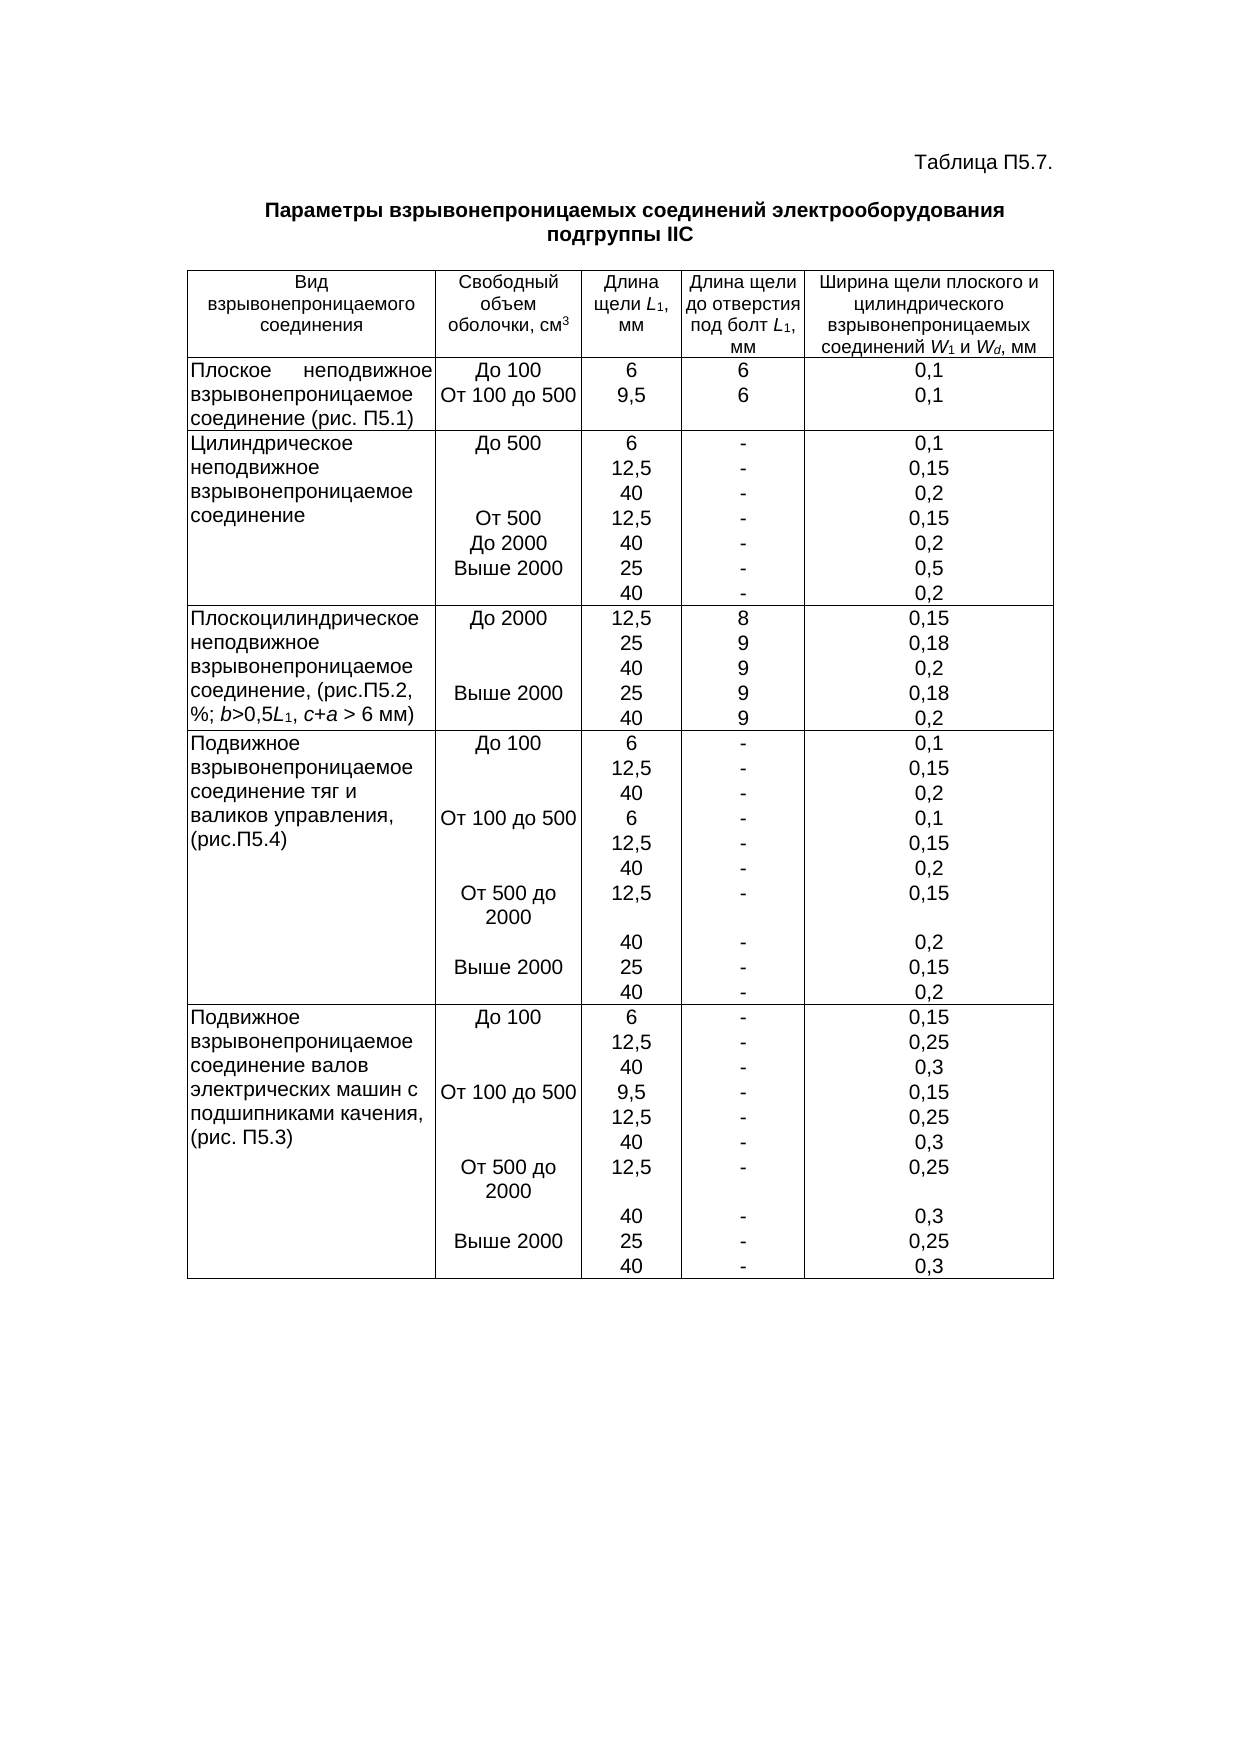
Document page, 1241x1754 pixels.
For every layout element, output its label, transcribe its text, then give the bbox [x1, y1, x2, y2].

table_cell До 500 [436, 431, 581, 455]
table_cell 0,2 [805, 580, 1053, 605]
table_cell - [682, 731, 804, 755]
table_cell 12,5 [582, 1104, 681, 1129]
table_cell - [682, 954, 804, 979]
table_cell 0,2 [805, 855, 1053, 880]
table_header Вид взрывонепроницаемого соединения [188, 271, 435, 357]
table_cell 12,5 [582, 1154, 681, 1203]
table_cell - [682, 929, 804, 954]
table_cell 40 [582, 979, 681, 1004]
table_cell 0,2 [805, 780, 1053, 805]
table_cell 40 [582, 780, 681, 805]
table_cell - [682, 979, 804, 1004]
table_cell 0,2 [805, 705, 1053, 730]
table_cell 6 [582, 431, 681, 455]
table_cell - [682, 505, 804, 530]
table_cell Выше 2000 [436, 555, 581, 580]
table_cell 0,3 [805, 1203, 1053, 1228]
table_cell 0,1 [805, 731, 1053, 755]
table_header Ширина щели плоского и цилиндрического взрывонепроницаемых соединений W1 и Wd, мм [805, 271, 1053, 357]
table_cell - [682, 755, 804, 780]
table_cell 40 [582, 1129, 681, 1154]
table_cell От 100 до 500 [436, 805, 581, 830]
table_cell - [682, 1029, 804, 1054]
table_cell 0,15 [805, 1005, 1053, 1029]
table_cell - [682, 1154, 804, 1203]
table_cell 6 [582, 805, 681, 830]
table_cell [436, 655, 581, 680]
table_cell [436, 780, 581, 805]
table_cell От 100 до 500 [436, 1079, 581, 1104]
table_cell 12,5 [582, 880, 681, 929]
table_cell 9 [682, 705, 804, 730]
table_cell [436, 855, 581, 880]
table_cell - [682, 480, 804, 505]
table_cell - [682, 1005, 804, 1029]
table_cell 0,2 [805, 979, 1053, 1004]
table_cell [436, 480, 581, 505]
table_cell 0,3 [805, 1129, 1053, 1154]
table_cell 12,5 [582, 505, 681, 530]
table_cell 40 [582, 580, 681, 605]
table_cell До 100 [436, 358, 581, 382]
table_cell - [682, 431, 804, 455]
table_cell До 100 [436, 731, 581, 755]
table_cell Подвижное взрывонепроницаемое соединение тяг и валиков управления, (рис.П5.4) [188, 731, 435, 1004]
table_cell 0,2 [805, 929, 1053, 954]
table_cell 0,2 [805, 530, 1053, 555]
table_cell - [682, 555, 804, 580]
table_cell 0,15 [805, 954, 1053, 979]
table_cell 6 [682, 358, 804, 382]
table_cell 0,1 [805, 358, 1053, 382]
table_cell 0,1 [805, 382, 1053, 430]
table_cell - [682, 855, 804, 880]
table_cell [436, 1129, 581, 1154]
table_cell 6 [682, 382, 804, 430]
table_cell 0,3 [805, 1054, 1053, 1079]
table_cell 9 [682, 630, 804, 655]
table_cell - [682, 830, 804, 855]
table_cell - [682, 1129, 804, 1154]
table_cell 9 [682, 655, 804, 680]
table_cell 0,1 [805, 805, 1053, 830]
table_cell - [682, 1203, 804, 1228]
table_cell [436, 979, 581, 1004]
table_cell 12,5 [582, 755, 681, 780]
table_cell [436, 830, 581, 855]
table_cell [436, 1104, 581, 1129]
table_cell 0,2 [805, 655, 1053, 680]
table_cell 0,15 [805, 880, 1053, 929]
table_cell 40 [582, 855, 681, 880]
table_cell [436, 630, 581, 655]
table_cell [436, 1253, 581, 1278]
table_cell 40 [582, 929, 681, 954]
table_cell 12,5 [582, 606, 681, 630]
table_cell 0,15 [805, 505, 1053, 530]
table_cell Плоское неподвижное взрывонепроницаемое соединение (рис. П5.1) [188, 358, 435, 430]
table_cell - [682, 1228, 804, 1253]
table_cell - [682, 580, 804, 605]
table_cell 40 [582, 530, 681, 555]
table_cell 40 [582, 1203, 681, 1228]
table_cell 0,15 [805, 455, 1053, 480]
table_cell 0,5 [805, 555, 1053, 580]
table_cell 40 [582, 655, 681, 680]
table_cell [436, 705, 581, 730]
table_cell 25 [582, 555, 681, 580]
table_cell [436, 580, 581, 605]
table_cell Плоскоцилиндрическое неподвижное взрывонепроницаемое соединение, (рис.П5.2, %; b>0,5L1, c+a > 6 мм) [188, 606, 435, 730]
table_cell 40 [582, 1054, 681, 1079]
table_cell Цилиндрическое неподвижное взрывонепроницаемое соединение [188, 431, 435, 605]
table_cell 9,5 [582, 382, 681, 430]
table_cell 40 [582, 1253, 681, 1278]
table_cell 0,25 [805, 1154, 1053, 1203]
table_cell - [682, 530, 804, 555]
table_cell 9 [682, 680, 804, 705]
table_cell 0,25 [805, 1228, 1053, 1253]
table_cell 25 [582, 630, 681, 655]
table_cell До 2000 [436, 530, 581, 555]
table_cell Подвижное взрывонепроницаемое соединение валов электрических машин с подшипниками качения, (рис. П5.3) [188, 1005, 435, 1278]
table_cell 0,25 [805, 1104, 1053, 1129]
table_cell - [682, 1079, 804, 1104]
table_cell 8 [682, 606, 804, 630]
table_cell От 500 до 2000 [436, 880, 581, 929]
table_cell 6 [582, 731, 681, 755]
text Таблица П5.7. [187, 150, 1053, 174]
table_cell - [682, 780, 804, 805]
table_cell От 100 до 500 [436, 382, 581, 430]
table_cell 0,18 [805, 630, 1053, 655]
table_cell Выше 2000 [436, 954, 581, 979]
table_cell 0,15 [805, 755, 1053, 780]
table_cell До 2000 [436, 606, 581, 630]
table_header Свободный объем оболочки, см3 [436, 271, 581, 357]
table_cell Выше 2000 [436, 1228, 581, 1253]
table_cell - [682, 805, 804, 830]
table_cell - [682, 455, 804, 480]
table_cell 25 [582, 1228, 681, 1253]
table_cell [436, 1203, 581, 1228]
table_cell [436, 1054, 581, 1079]
table_cell - [682, 1104, 804, 1129]
table_cell Выше 2000 [436, 680, 581, 705]
table_cell - [682, 1253, 804, 1278]
table_cell 0,15 [805, 606, 1053, 630]
table_cell От 500 до 2000 [436, 1154, 581, 1203]
table_cell 40 [582, 705, 681, 730]
table_cell 9,5 [582, 1079, 681, 1104]
table_cell 12,5 [582, 455, 681, 480]
table_cell 0,15 [805, 1079, 1053, 1104]
text Параметры взрывонепроницаемых соединений электрооборудования подгруппы IIC [187, 198, 1053, 246]
table_header Длина щели до отверстия под болт L1, мм [682, 271, 804, 357]
table_cell 6 [582, 358, 681, 382]
table_cell [436, 755, 581, 780]
table_cell [436, 455, 581, 480]
table_cell 0,2 [805, 480, 1053, 505]
table_cell 40 [582, 480, 681, 505]
table_cell 6 [582, 1005, 681, 1029]
table_cell До 100 [436, 1005, 581, 1029]
table_cell 12,5 [582, 1029, 681, 1054]
table_cell 0,15 [805, 830, 1053, 855]
table_cell - [682, 1054, 804, 1079]
table_header Длина щели L1, мм [582, 271, 681, 357]
table_cell [436, 929, 581, 954]
table_cell 0,3 [805, 1253, 1053, 1278]
table_cell 12,5 [582, 830, 681, 855]
table_cell 25 [582, 954, 681, 979]
table_cell - [682, 880, 804, 929]
table_cell [436, 1029, 581, 1054]
table_cell 0,25 [805, 1029, 1053, 1054]
table_cell 0,18 [805, 680, 1053, 705]
table_cell От 500 [436, 505, 581, 530]
table_cell 0,1 [805, 431, 1053, 455]
table_cell 25 [582, 680, 681, 705]
